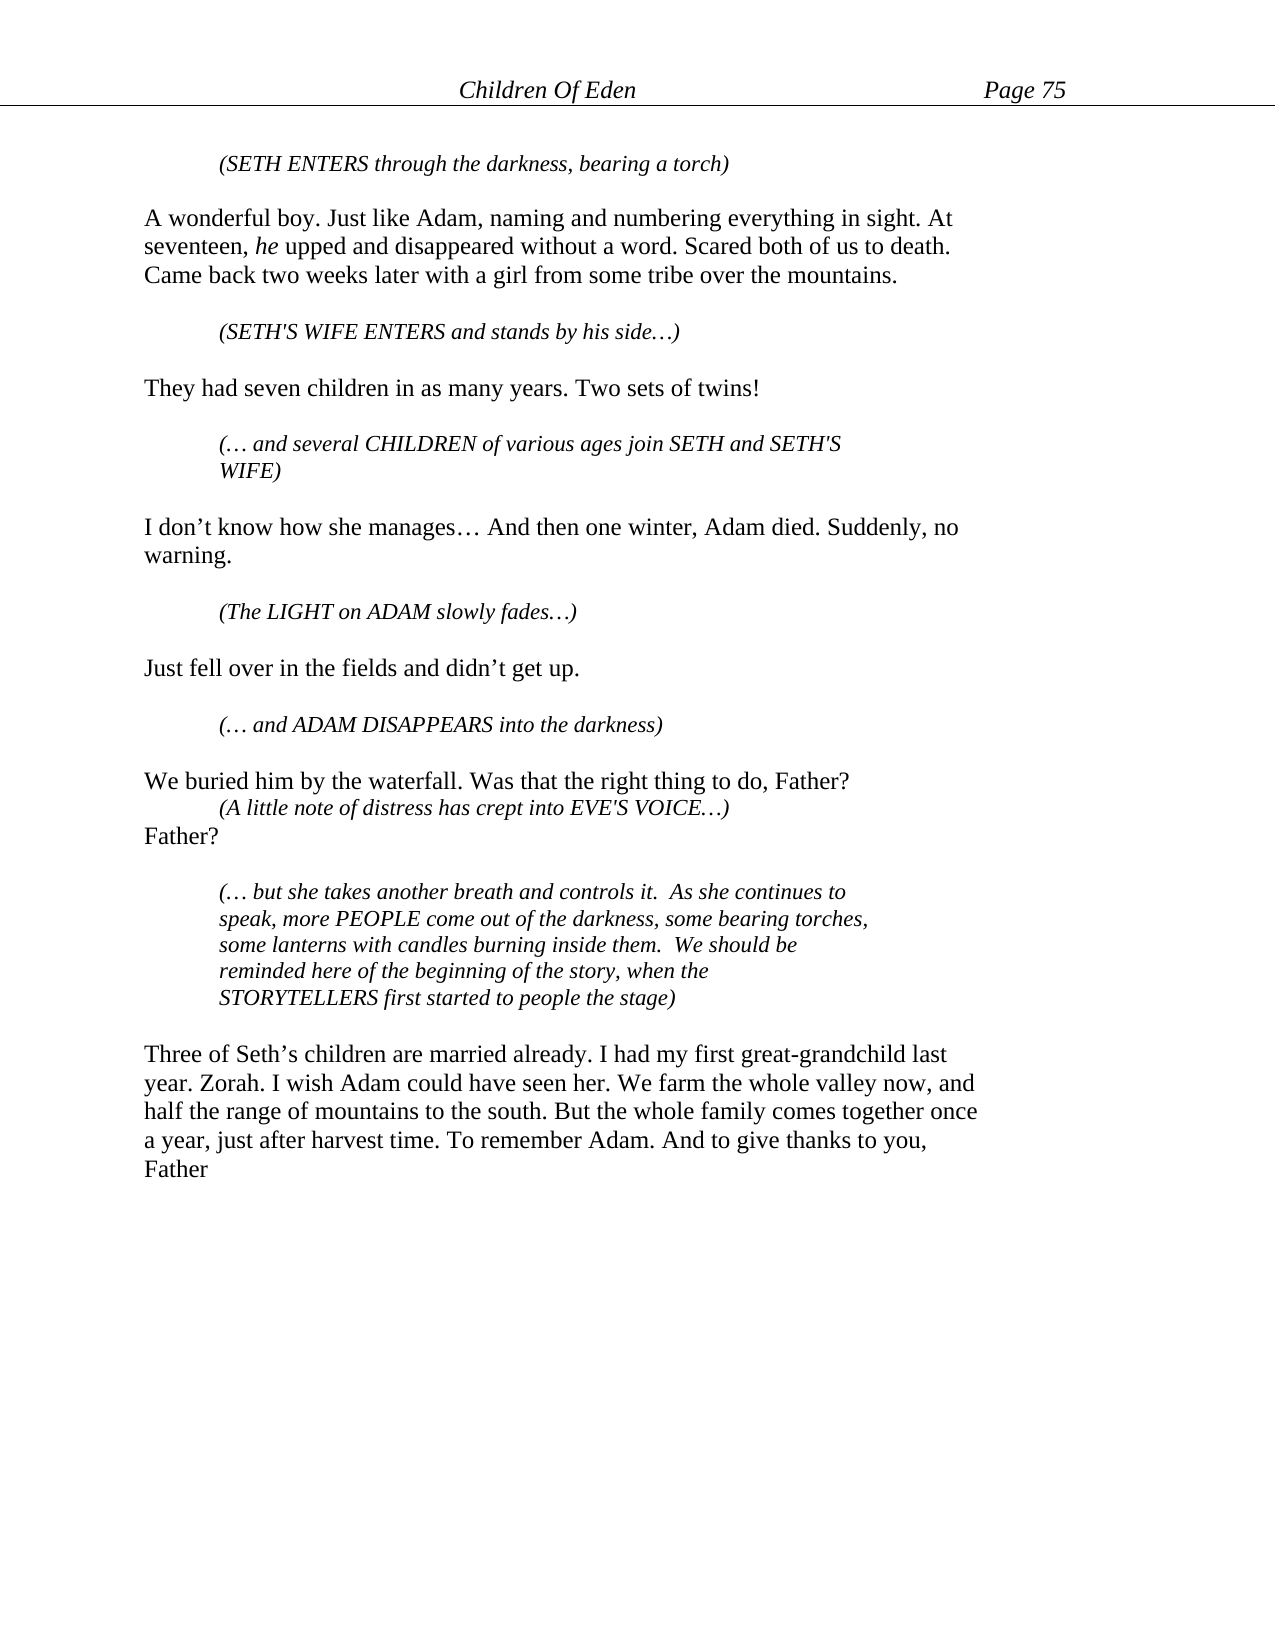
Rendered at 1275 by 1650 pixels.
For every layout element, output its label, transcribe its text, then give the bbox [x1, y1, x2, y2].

text Three of Seth’s children are married already. I had my first great-grandchild last [144, 1039, 1083, 1068]
text We buried him by the waterfall. Was that the right thing to do, Father? [144, 766, 1083, 794]
text year. Zorah. I wish Adam could have seen her. We farm the whole valley now, and [144, 1068, 1083, 1096]
text (… and several CHILDREN of various ages join SETH and SETH'S [144, 430, 1083, 457]
text (SETH'S WIFE ENTERS and stands by his side…) [144, 318, 1083, 344]
text Father? [144, 821, 1083, 849]
text I don’t know how she manages… And then one winter, Adam died. Suddenly, no [144, 512, 1083, 541]
text STORYTELLERS first started to people the stage) [144, 984, 1083, 1010]
text A wonderful boy. Just like Adam, naming and numbering everything in sight. At [144, 203, 1083, 231]
text WIFE) [144, 457, 1083, 483]
text seventeen, he upped and disappeared without a word. Scared both of us to death. [144, 231, 1083, 260]
text half the range of mountains to the south. But the whole family comes together once [144, 1096, 1083, 1125]
text (A little note of distress has crept into EVE'S VOICE…) [144, 794, 1083, 821]
text Came back two weeks later with a girl from some tribe over the mountains. [144, 260, 1083, 289]
text (SETH ENTERS through the darkness, bearing a torch) [144, 150, 1083, 176]
text (The LIGHT on ADAM slowly fades…) [144, 598, 1083, 624]
text (… but she takes another breath and controls it. As she continues to [144, 878, 1083, 905]
text Father [144, 1154, 1083, 1183]
text (… and ADAM DISAPPEARS into the darkness) [144, 711, 1083, 737]
text some lanterns with candles burning inside them. We should be [144, 931, 1083, 957]
text speak, more PEOPLE come out of the darkness, some bearing torches, [144, 905, 1083, 931]
text warning. [144, 541, 1083, 569]
text reminded here of the beginning of the story, when the [144, 957, 1083, 984]
text Just fell over in the fields and didn’t get up. [144, 653, 1083, 682]
text a year, just after harvest time. To remember Adam. And to give thanks to you, [144, 1125, 1083, 1154]
text They had seven children in as many years. Two sets of twins! [144, 373, 1083, 402]
